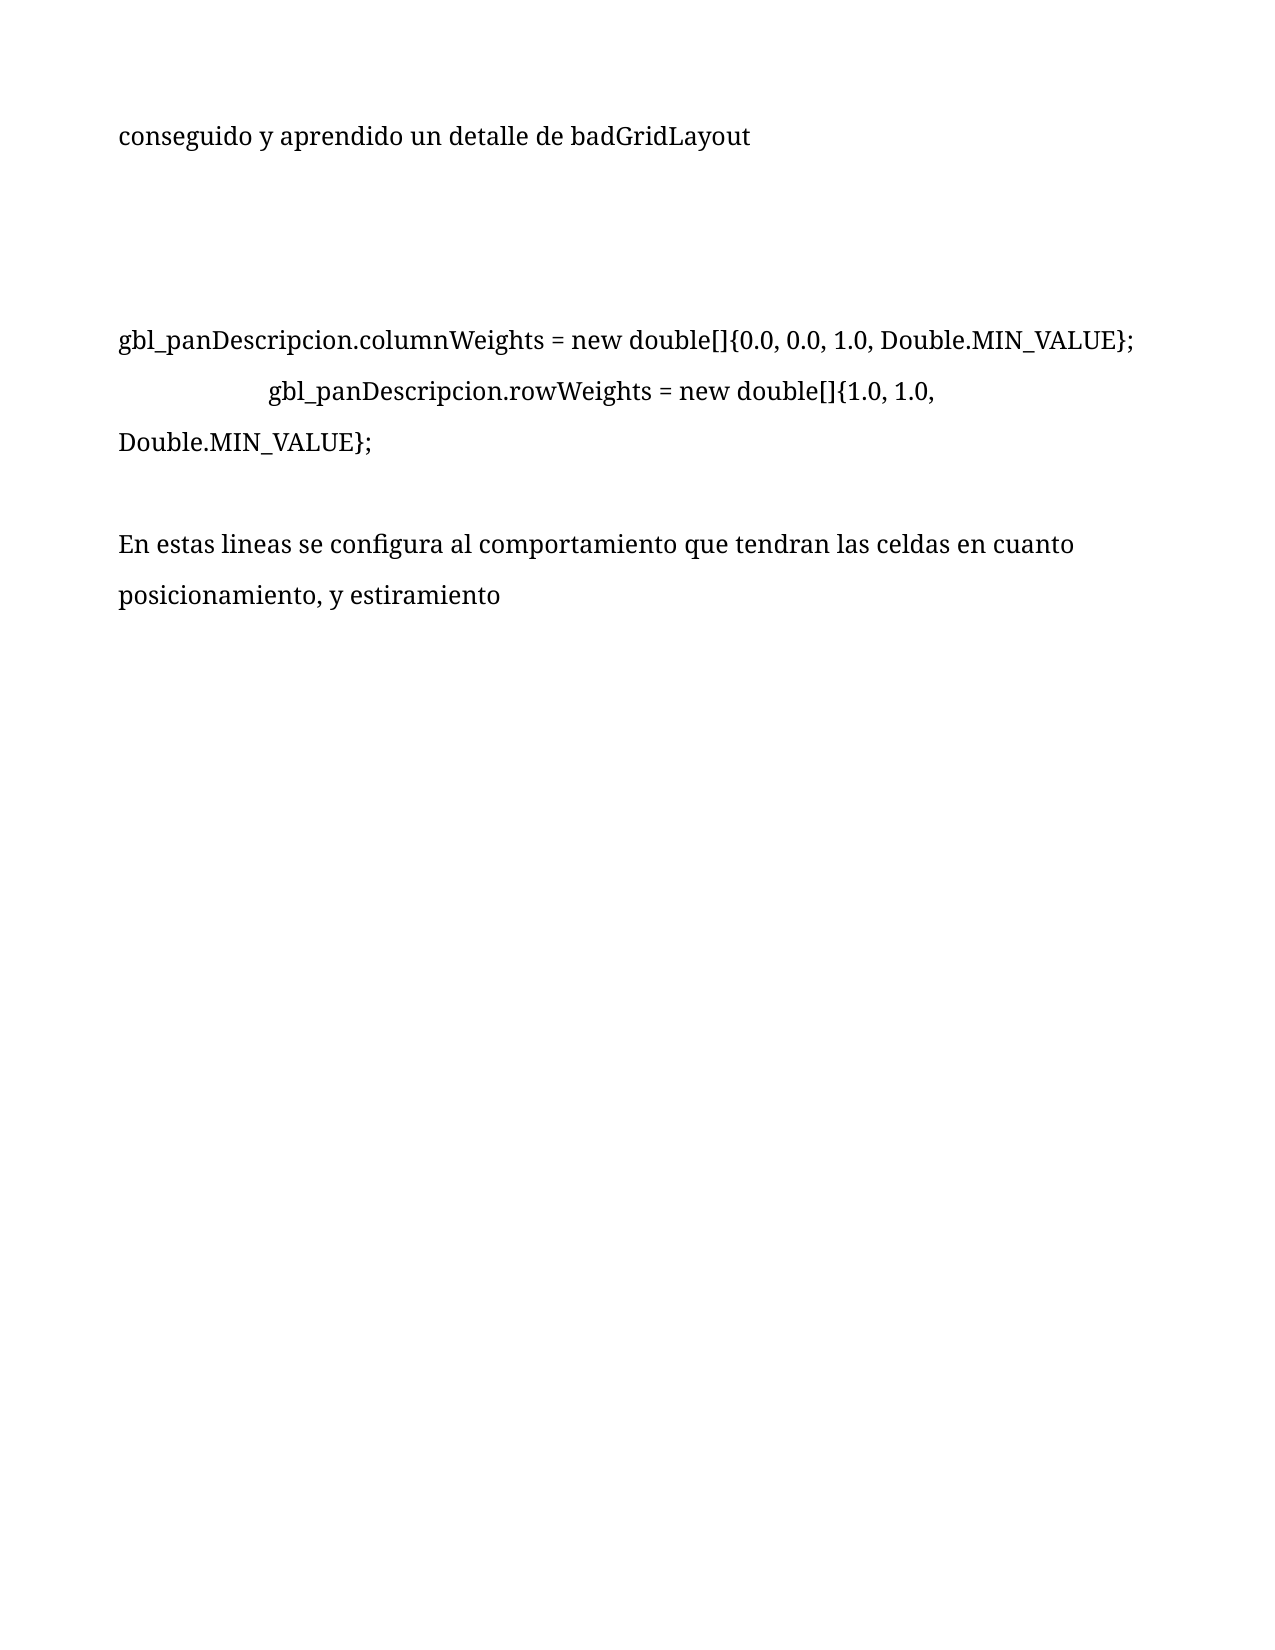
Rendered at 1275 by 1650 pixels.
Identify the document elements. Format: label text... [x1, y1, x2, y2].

text gbl_panDescripcion.columnWeights = new double[]{0.0, 0.0, 1.0, Double.MIN_VALUE}; [118, 322, 1157, 356]
text conseguido y aprendido un detalle de badGridLayout [118, 118, 1157, 152]
text En estas lineas se configura al comportamiento que tendran las celdas en cuanto posicionamiento, y estiramiento [118, 526, 1157, 612]
text gbl_panDescripcion.rowWeights = new double[]{1.0, 1.0, Double.MIN_VALUE}; [118, 373, 1157, 458]
